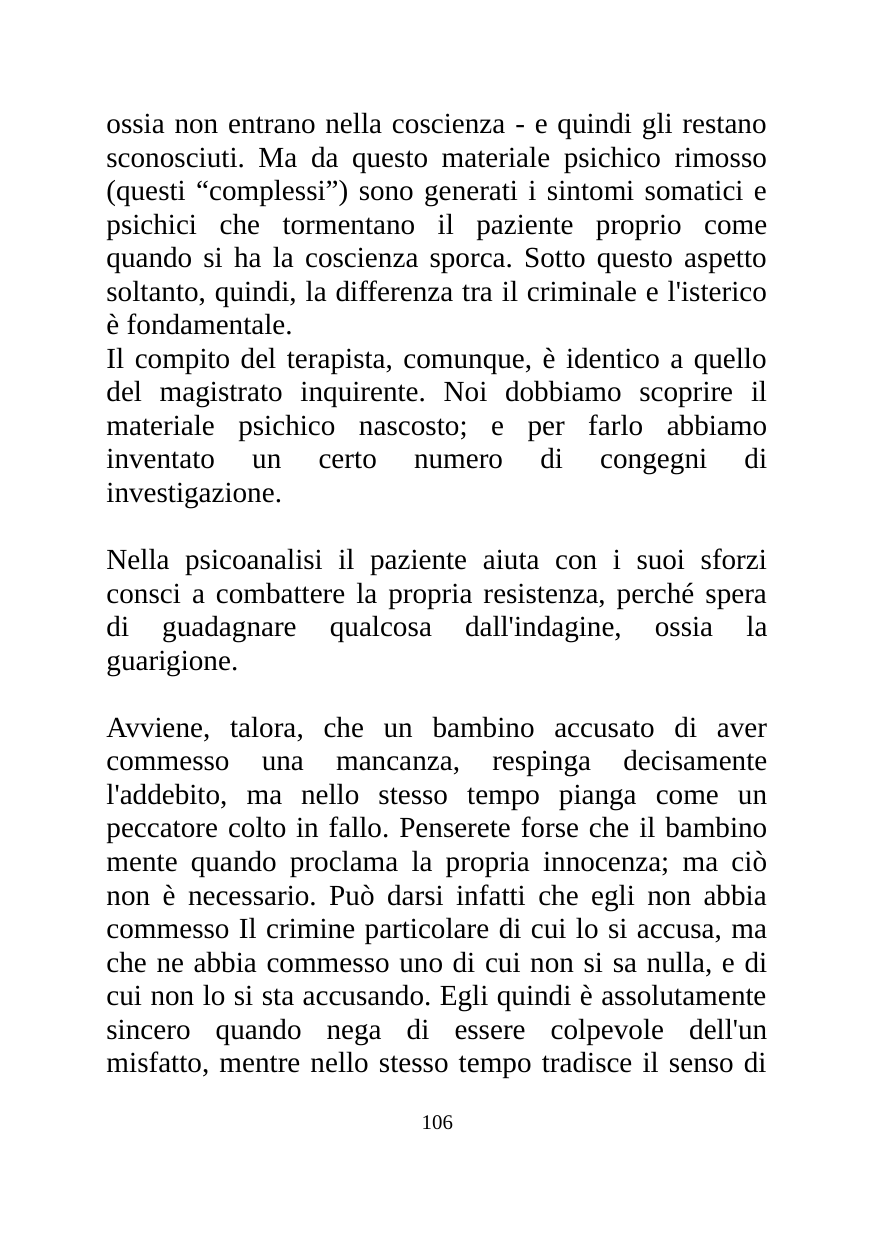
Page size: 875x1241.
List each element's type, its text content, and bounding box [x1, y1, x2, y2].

text - ossia non entrano nella coscienza - e quindi gli restano sconosciuti. Ma da questo materiale psichico rimosso (questi “complessi”) sono generati i sintomi somatici e psichici che tormentano il paziente proprio come quando si ha la coscienza sporca. Sotto questo aspetto soltanto, quindi, la differenza tra il criminale e l'isterico è fondamentale. [106, 106, 768, 341]
text Nella psicoanalisi il paziente aiuta con i suoi sforzi consci a combattere la propria resistenza, perché spera di guadagnare qualcosa dall'indagine, ossia la guarigione. [106, 542, 768, 676]
text Il compito del terapista, comunque, è identico a quello del magistrato inquirente. Noi dobbiamo scoprire il materiale psichico nascosto; e per farlo abbiamo inventato un certo numero di congegni di investigazione. [106, 341, 768, 509]
text Avviene, talora, che un bambino accusato di aver commesso una mancanza, respinga decisamente l'addebito, ma nello stesso tempo pianga come un peccatore colto in fallo. Penserete forse che il bambino mente quando proclama la propria innocenza; ma ciò non è necessario. Può darsi infatti che egli non abbia commesso Il crimine particolare di cui lo si accusa, ma che ne abbia commesso uno di cui non si sa nulla, e di cui non lo si sta accusando. Egli quindi è assolutamente sincero quando nega di essere colpevole dell'un misfatto, mentre nello stesso tempo tradisce il senso di [106, 710, 768, 1079]
